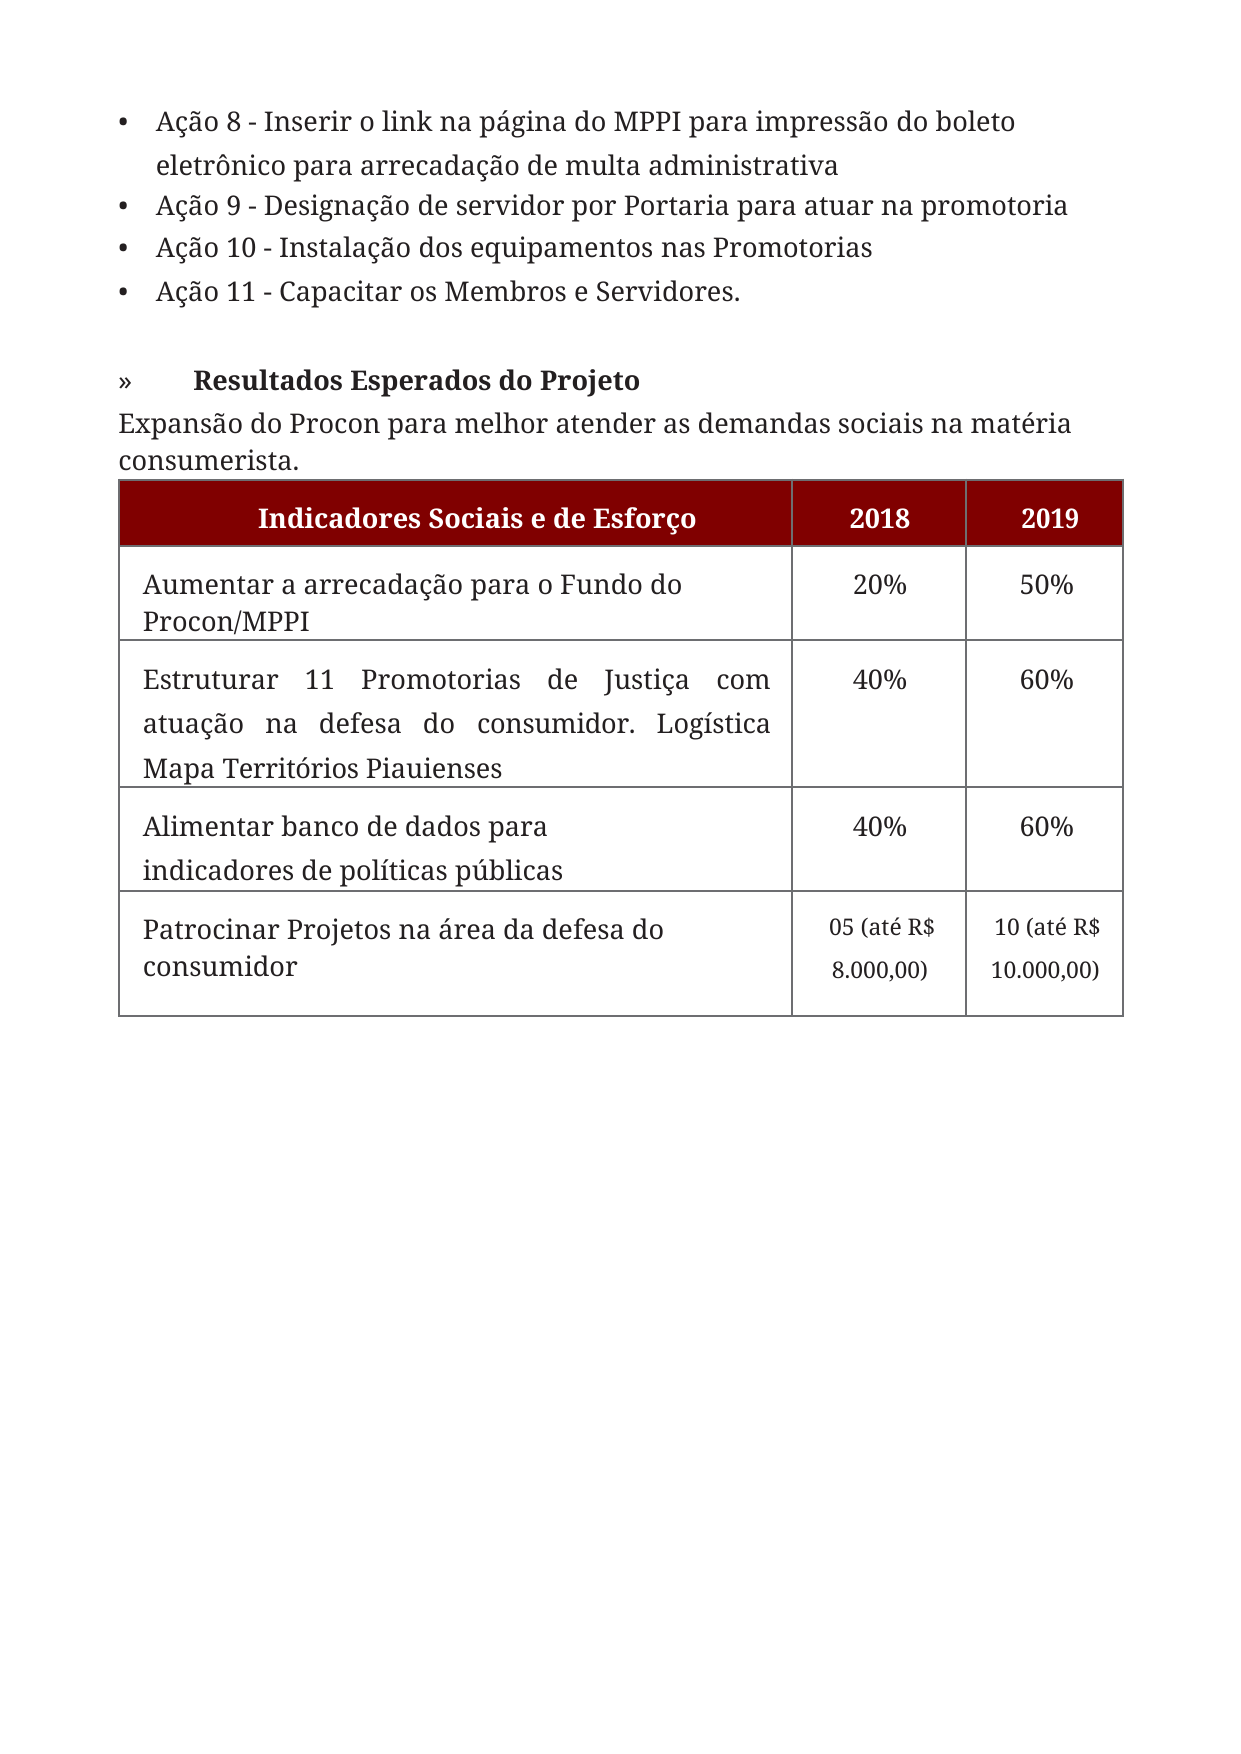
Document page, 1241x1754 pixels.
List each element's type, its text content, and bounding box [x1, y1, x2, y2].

list Ação 10 - Instalação dos equipamentos nas Promotorias [118, 229, 1240, 266]
table_header 2018 [793, 481, 965, 545]
list Ação 8 - Inserir o link na página do MPPI para impressão do boleto eletrônico para arrecadação de multa administrativa [118, 102, 1122, 183]
subtitle » Resultados Esperados do Projeto [118, 361, 1240, 398]
text Expansão do Procon para melhor atender as demandas sociais na matéria consumerista. [118, 405, 1240, 478]
list Ação 11 - Capacitar os Membros e Servidores. [118, 272, 1240, 309]
table_cell Patrocinar Projetos na área da defesa do consumidor [120, 892, 791, 1015]
table_cell 60% [967, 641, 1122, 786]
table_cell Estruturar 11 Promotorias de Justiça com atuação na defesa do consumidor. Logística Mapa Territórios Piauienses [120, 641, 791, 786]
table_cell 60% [967, 788, 1122, 890]
table_header Indicadores Sociais e de Esforço [120, 481, 791, 545]
table_cell 40% [793, 788, 965, 890]
table_header 2019 [967, 481, 1122, 545]
table_cell Aumentar a arrecadação para o Fundo do Procon/MPPI [120, 547, 791, 639]
table_cell 05 (até R$ 8.000,00) [793, 892, 965, 1015]
table_cell 10 (até R$ 10.000,00) [967, 892, 1122, 1015]
table_cell 40% [793, 641, 965, 786]
table_cell 20% [793, 547, 965, 639]
table_cell 50% [967, 547, 1122, 639]
table_cell Alimentar banco de dados para indicadores de políticas públicas [120, 788, 791, 890]
list Ação 9 - Designação de servidor por Portaria para atuar na promotoria [118, 191, 1240, 222]
